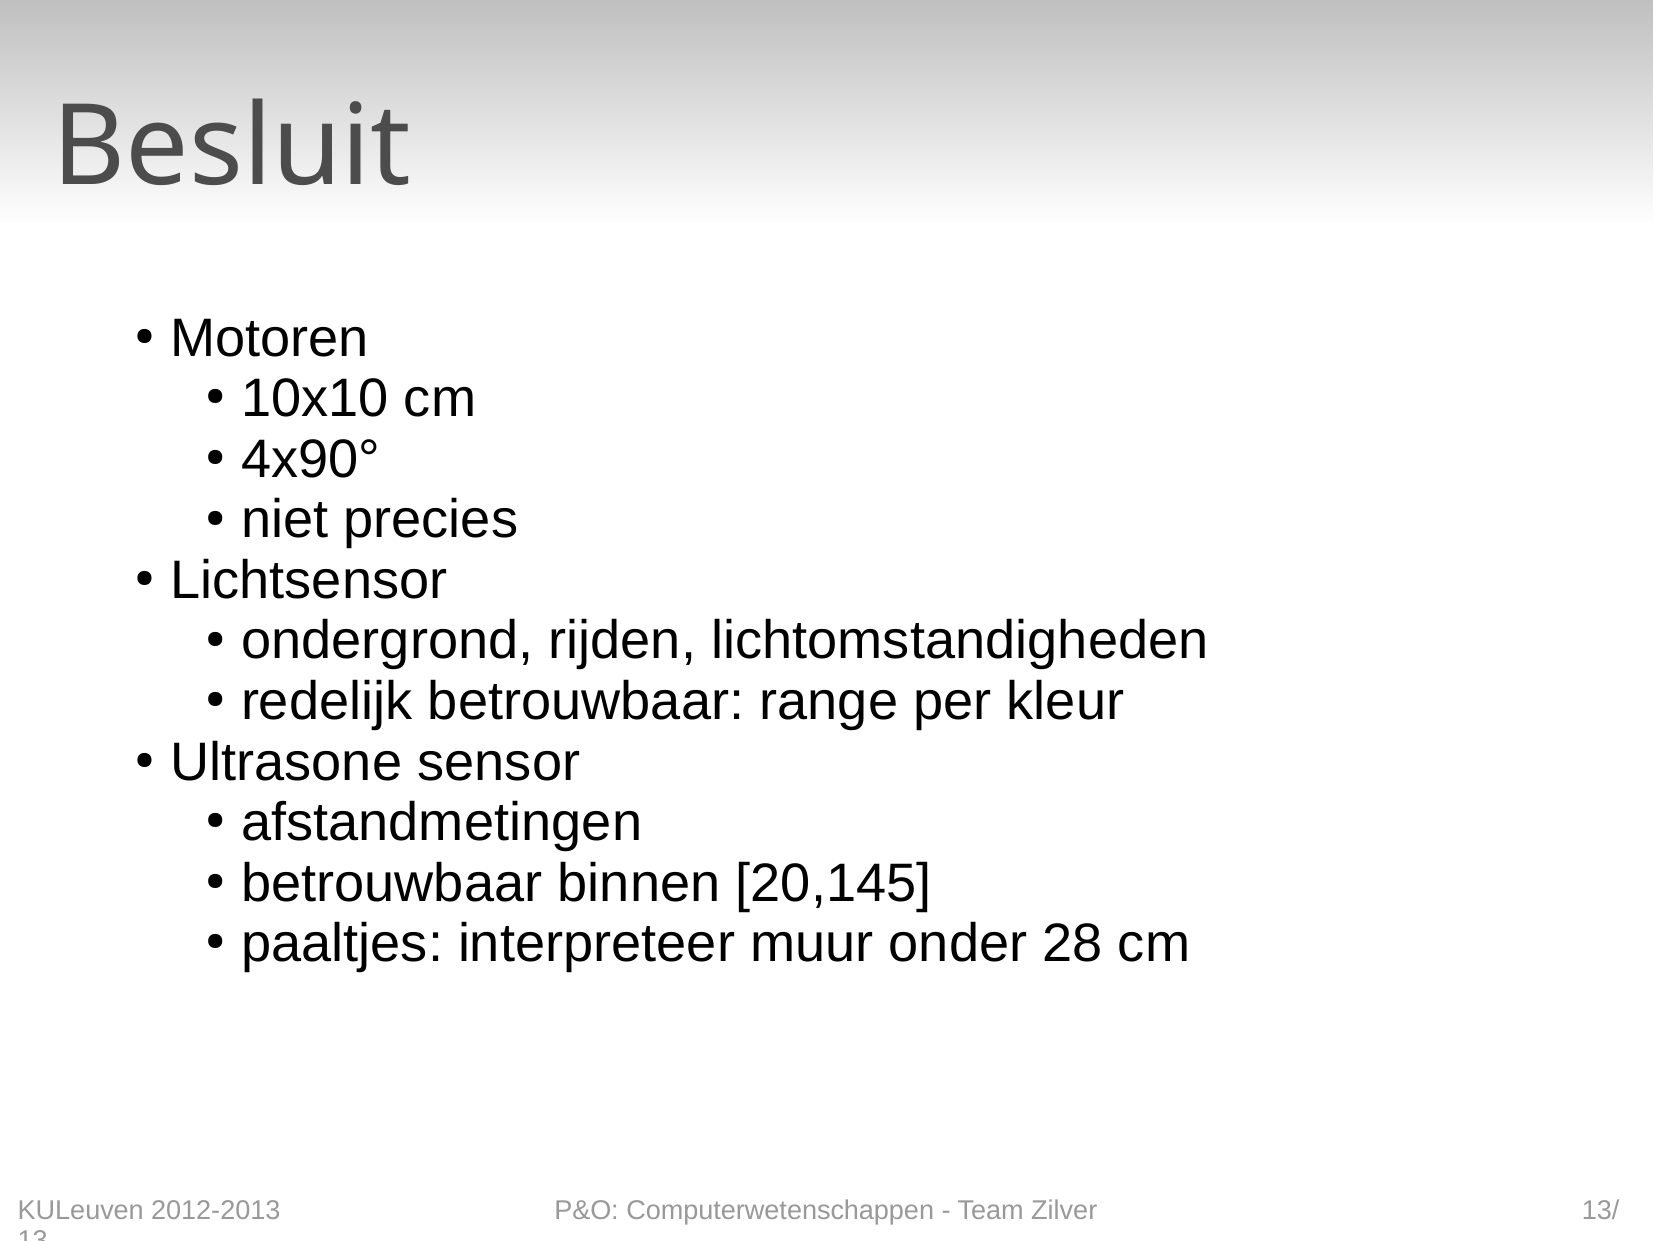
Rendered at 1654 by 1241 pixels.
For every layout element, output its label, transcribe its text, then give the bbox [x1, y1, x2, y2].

text_box Besluit [0, 0, 1653, 217]
text_box KULeuven 2012-2013 P&O: Computerwetenschappen - Team Zilver <number>/13 [3, 1187, 1644, 1233]
text_box Motoren 10x10 cm 4x90° niet precies Lichtsensor ondergrond, rijden, lichtomstandigheden redelijk betrouwbaar: range per kleur Ultrasone sensor afstandmetingen betrouwbaar binnen [20,145] paaltjes: interpreteer muur onder 28 cm [120, 300, 1501, 981]
